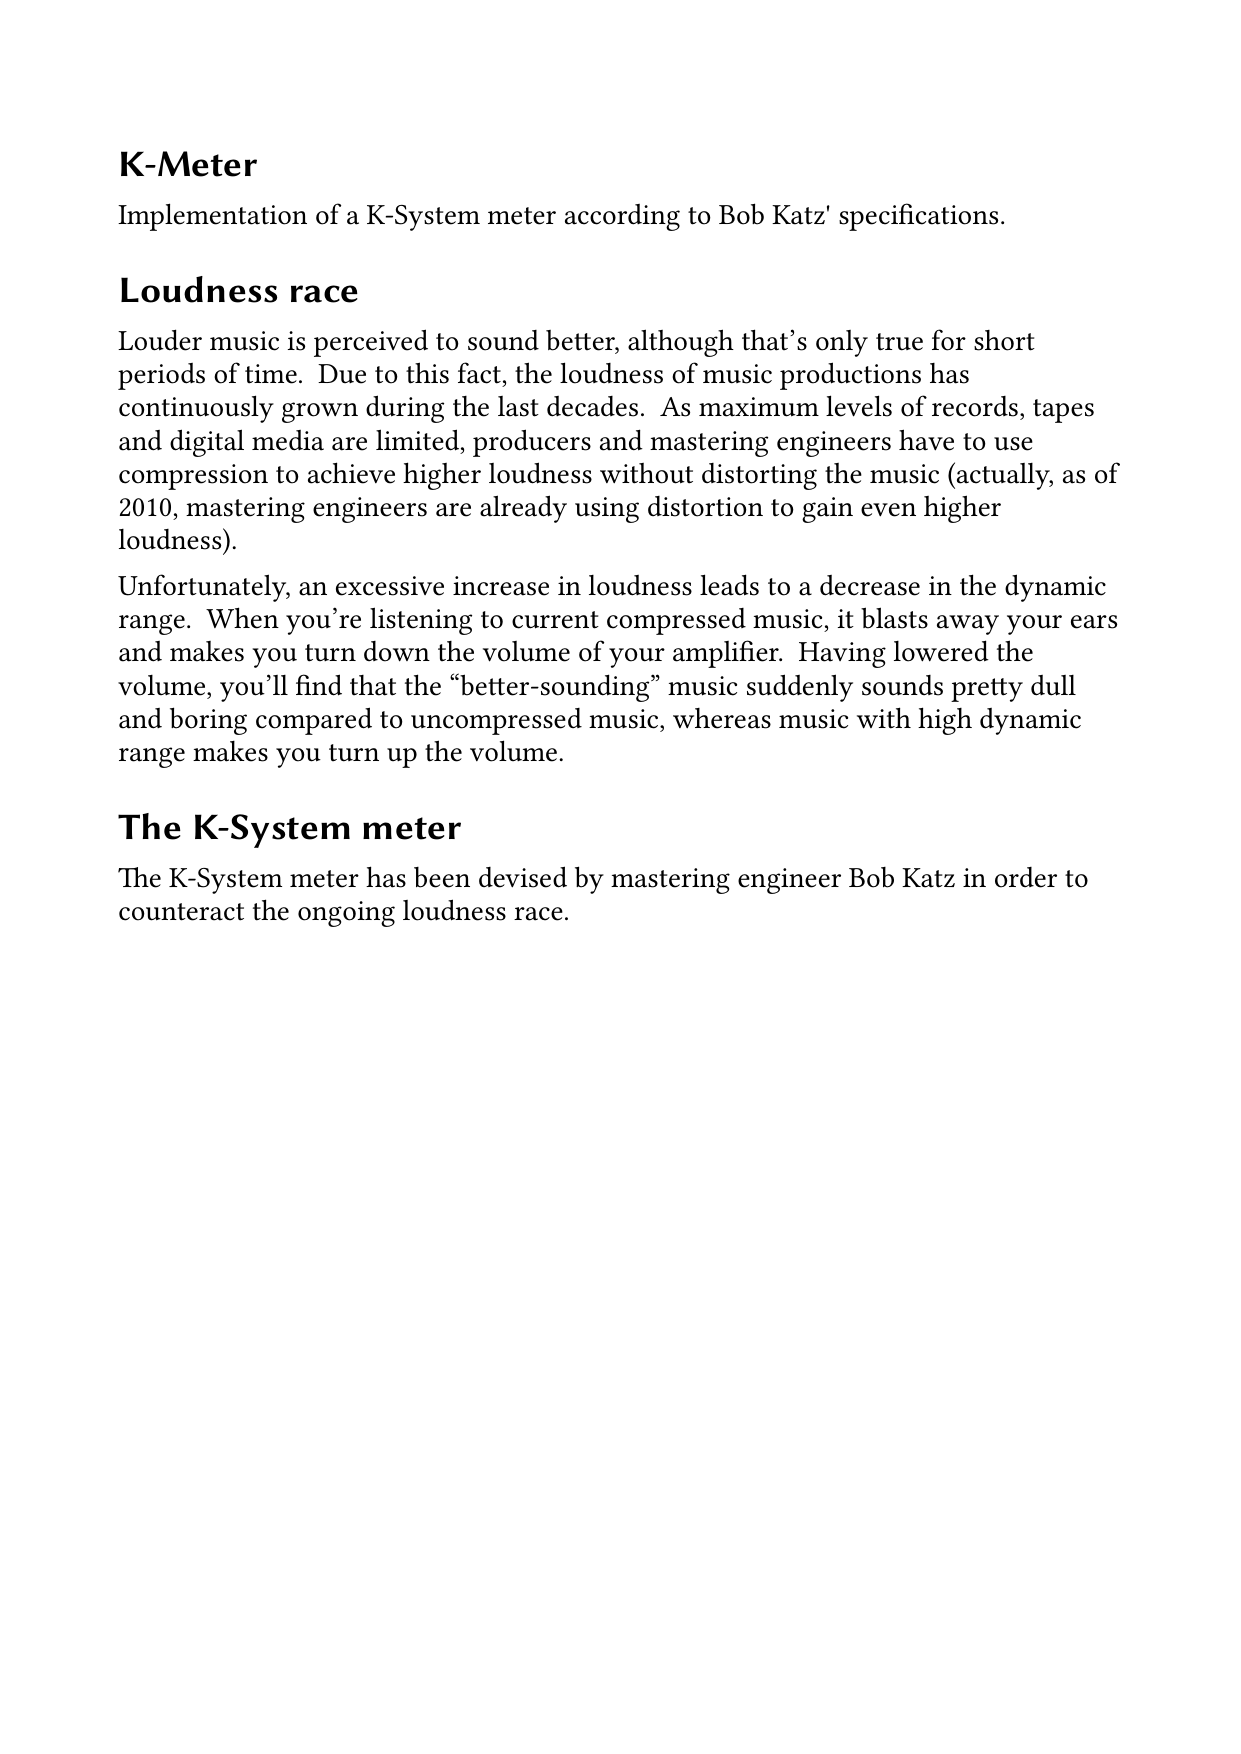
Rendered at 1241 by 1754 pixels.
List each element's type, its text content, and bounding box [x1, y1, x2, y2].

text Unfortunately, an excessive increase in loudness leads to a decrease in the dynamic range. When you’re listening to current compressed music, it blasts away your ears and makes you turn down the volume of your amplifier. Having lowered the volume, you’ll find that the “better-sounding” music suddenly sounds pretty dull and boring compared to uncompressed music, whereas music with high dynamic range makes you turn up the volume. [118, 569, 1122, 769]
text Louder music is perceived to sound better, although that’s only true for short periods of time. Due to this fact, the loudness of music productions has continuously grown during the last decades. As maximum levels of records, tapes and digital media are limited, producers and mastering engineers have to use compression to achieve higher loudness without distorting the music (actually, as of 2010, mastering engineers are already using distortion to gain even higher loudness). [118, 324, 1122, 557]
subtitle K-Meter [118, 143, 1122, 186]
text Implementation of a K-System meter according to Bob Katz' specifications. [118, 198, 1122, 232]
subtitle Loudness race [118, 269, 1122, 312]
subtitle The K-System meter [118, 806, 1122, 849]
text The K-System meter has been devised by mastering engineer Bob Katz in order to counteract the ongoing loudness race. [118, 861, 1122, 928]
